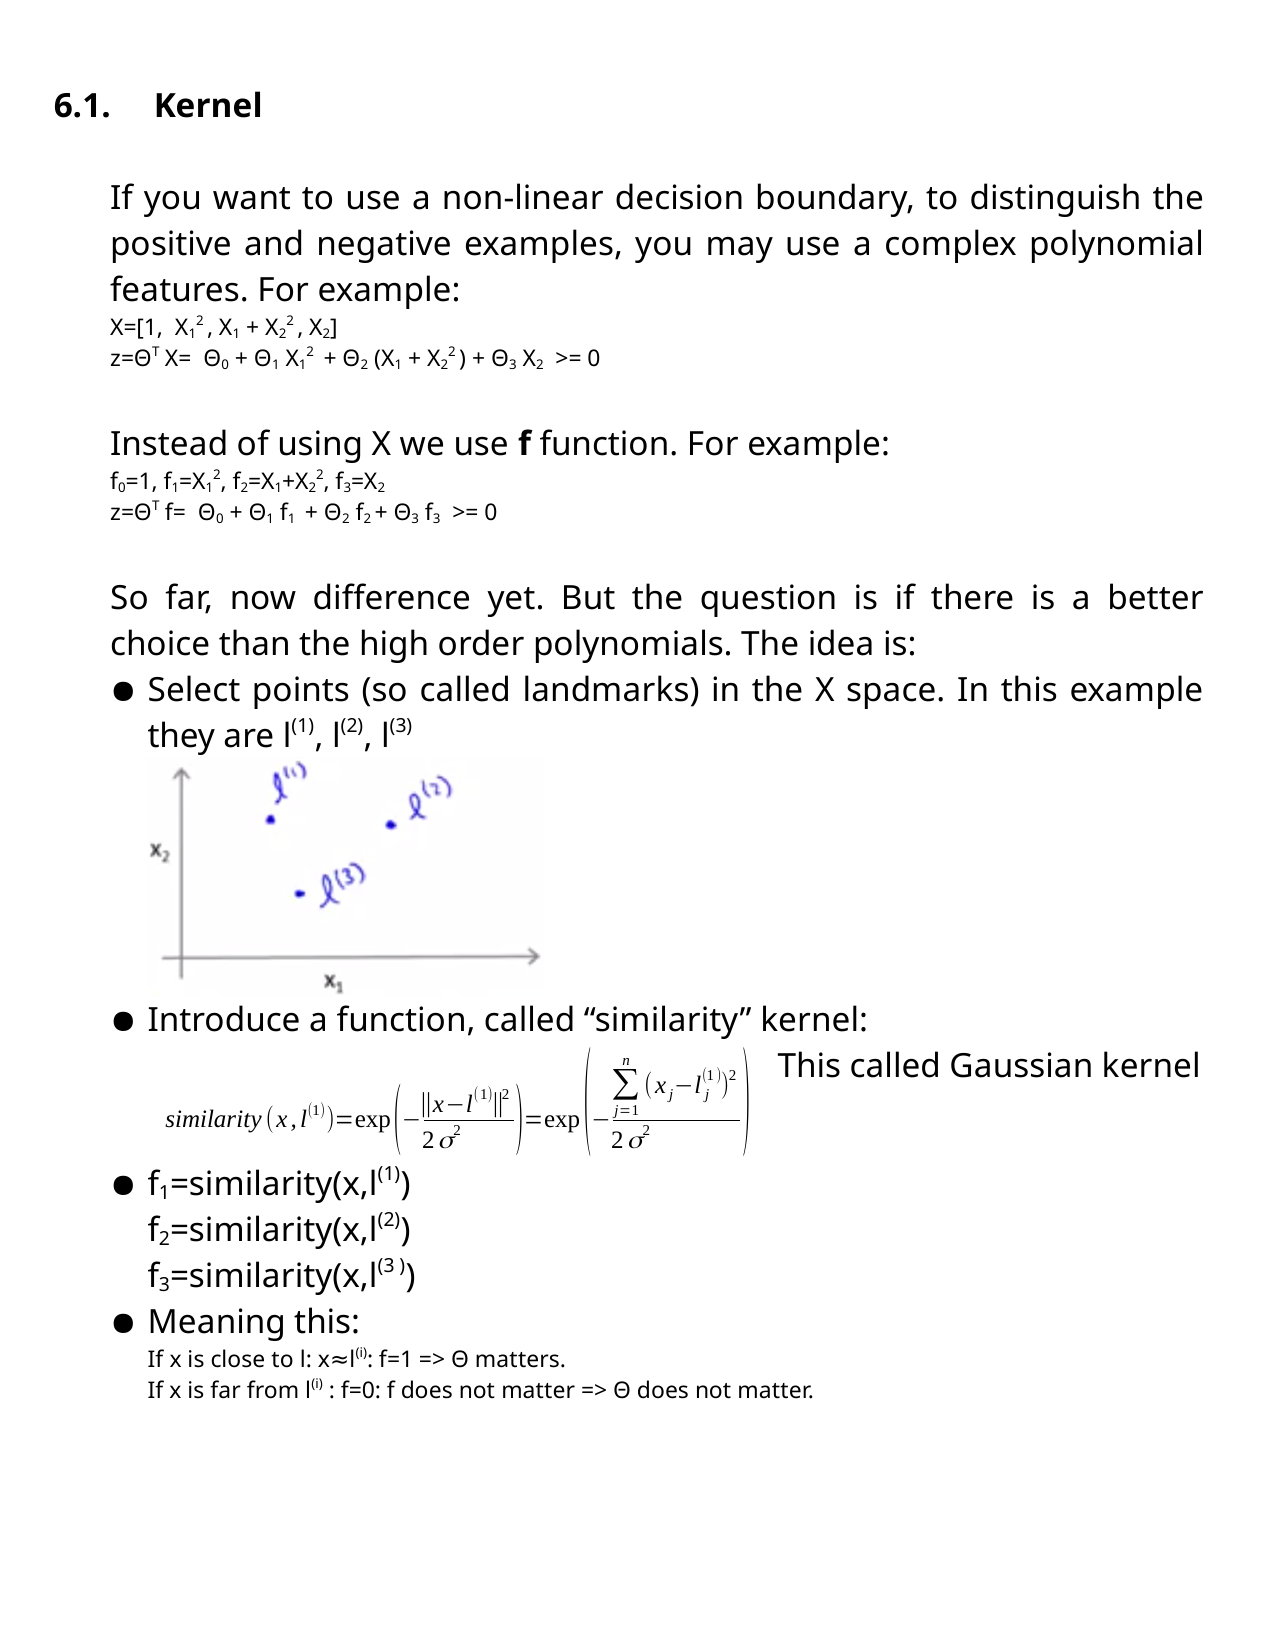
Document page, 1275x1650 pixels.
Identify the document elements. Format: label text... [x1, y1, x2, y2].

subtitle f3=similarity(x,l(3 )) [147, 1251, 1206, 1297]
subtitle f2=similarity(x,l(2)) [147, 1205, 1206, 1251]
picture [147, 757, 545, 996]
subtitle So far, now difference yet. But the question is if there is a better choice than the high order polynomials. The idea is: [110, 573, 1206, 666]
subtitle If x is close to l: x≈l(i): f=1 => Θ matters. [147, 1343, 1206, 1374]
subtitle If x is far from l(i) : f=0: f does not matter => Θ does not matter. [147, 1374, 1206, 1405]
subtitle Instead of using X we use f function. For example: [110, 419, 1206, 465]
subtitle z=ΘT X= Θ0 + Θ1 X12 + Θ2 (X1 + X22 ) + Θ3 X2 >= 0 [110, 342, 1206, 373]
subtitle If you want to use a non-linear decision boundary, to distinguish the positive and negative examples, you may use a complex polynomial features. For example: [110, 173, 1206, 311]
subtitle Meaning this: [110, 1297, 1206, 1343]
subtitle Select points (so called landmarks) in the X space. In this example they are l(1), l(2), l(3) [110, 666, 1206, 758]
subtitle This called Gaussian kernel [147, 1041, 1206, 1159]
subtitle f0=1, f1=X12, f2=X1+X22, f3=X2 [110, 465, 1206, 496]
subtitle Kernel [53, 81, 1206, 127]
subtitle Introduce a function, called “similarity” kernel: [110, 995, 1206, 1041]
subtitle z=ΘT f= Θ0 + Θ1 f1 + Θ2 f2 + Θ3 f3 >= 0 [110, 496, 1206, 527]
subtitle X=[1, X12 , X1 + X22 , X2] [110, 311, 1206, 342]
subtitle f1=similarity(x,l(1)) [110, 1159, 1206, 1205]
